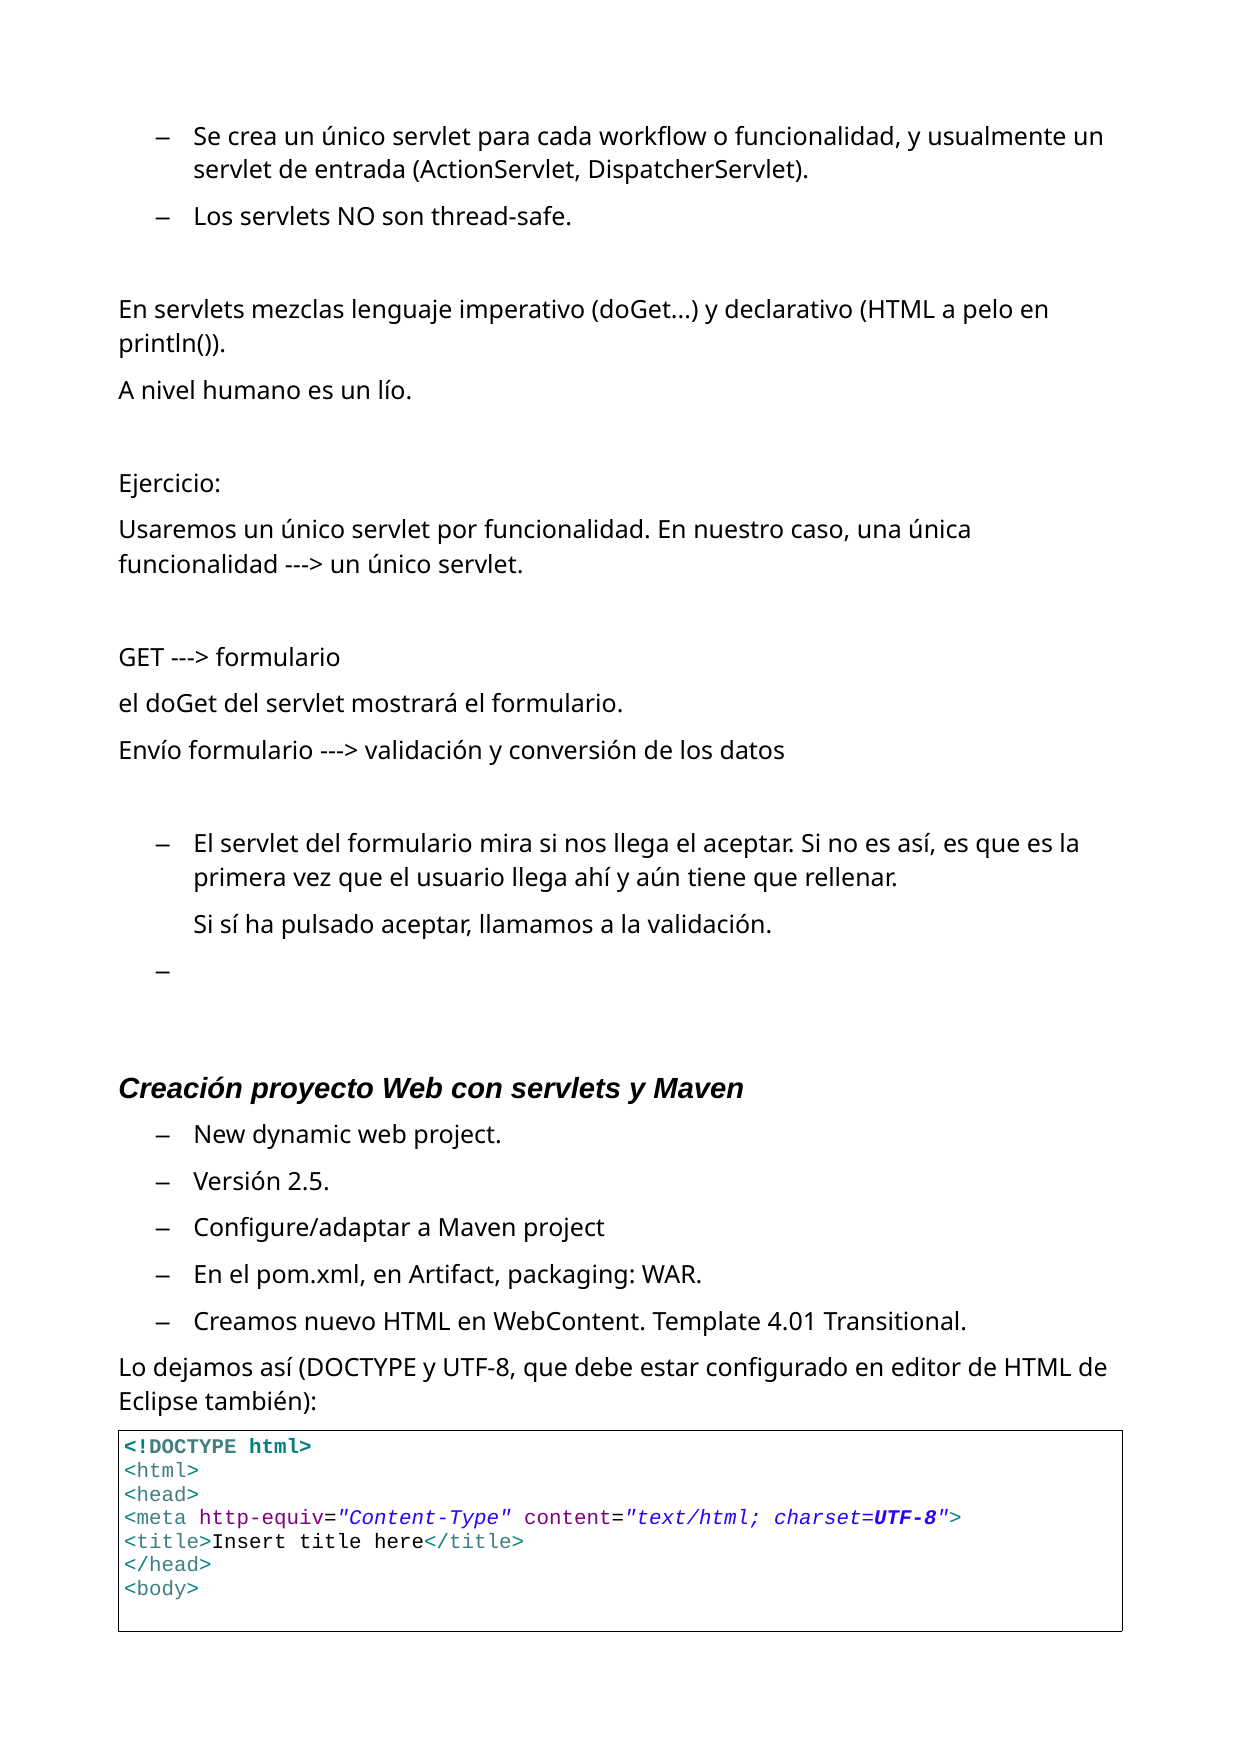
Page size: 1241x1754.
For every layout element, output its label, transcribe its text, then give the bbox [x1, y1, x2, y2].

text Ejercicio: [118, 466, 1122, 500]
list Si sí ha pulsado aceptar, llamamos a la validación. [156, 906, 1122, 940]
subtitle Creación proyecto Web con servlets y Maven [118, 1071, 1122, 1104]
list Creamos nuevo HTML en WebContent. Template 4.01 Transitional. [156, 1303, 1122, 1337]
list Los servlets NO son thread-safe. [156, 199, 1122, 233]
list Configure/adaptar a Maven project [156, 1210, 1122, 1244]
list New dynamic web project. [156, 1117, 1122, 1151]
list Se crea un único servlet para cada workflow o funcionalidad, y usualmente un servlet de entrada (ActionServlet, DispatcherServlet). [156, 118, 1122, 186]
text A nivel humano es un lío. [118, 372, 1122, 407]
table_header <!DOCTYPE html> <html> <head> <meta http-equiv="Content-Type" content="text/html; charset=UTF-8"> <title>Insert title here</title> </head> <body> [119, 1431, 1122, 1631]
text Usaremos un único servlet por funcionalidad. En nuestro caso, una única funcionalidad ---> un único servlet. [118, 512, 1122, 580]
text En servlets mezclas lenguaje imperativo (doGet...) y declarativo (HTML a pelo en println()). [118, 292, 1122, 360]
text GET ---> formulario [118, 639, 1122, 673]
list En el pom.xml, en Artifact, packaging: WAR. [156, 1257, 1122, 1291]
list El servlet del formulario mira si nos llega el aceptar. Si no es así, es que es la primera vez que el usuario llega ahí y aún tiene que rellenar. [156, 826, 1122, 894]
text Envío formulario ---> validación y conversión de los datos [118, 732, 1122, 767]
text Lo dejamos así (DOCTYPE y UTF-8, que debe estar configurado en editor de HTML de Eclipse también): [118, 1350, 1122, 1418]
text el doGet del servlet mostrará el formulario. [118, 686, 1122, 720]
list Versión 2.5. [156, 1163, 1122, 1198]
